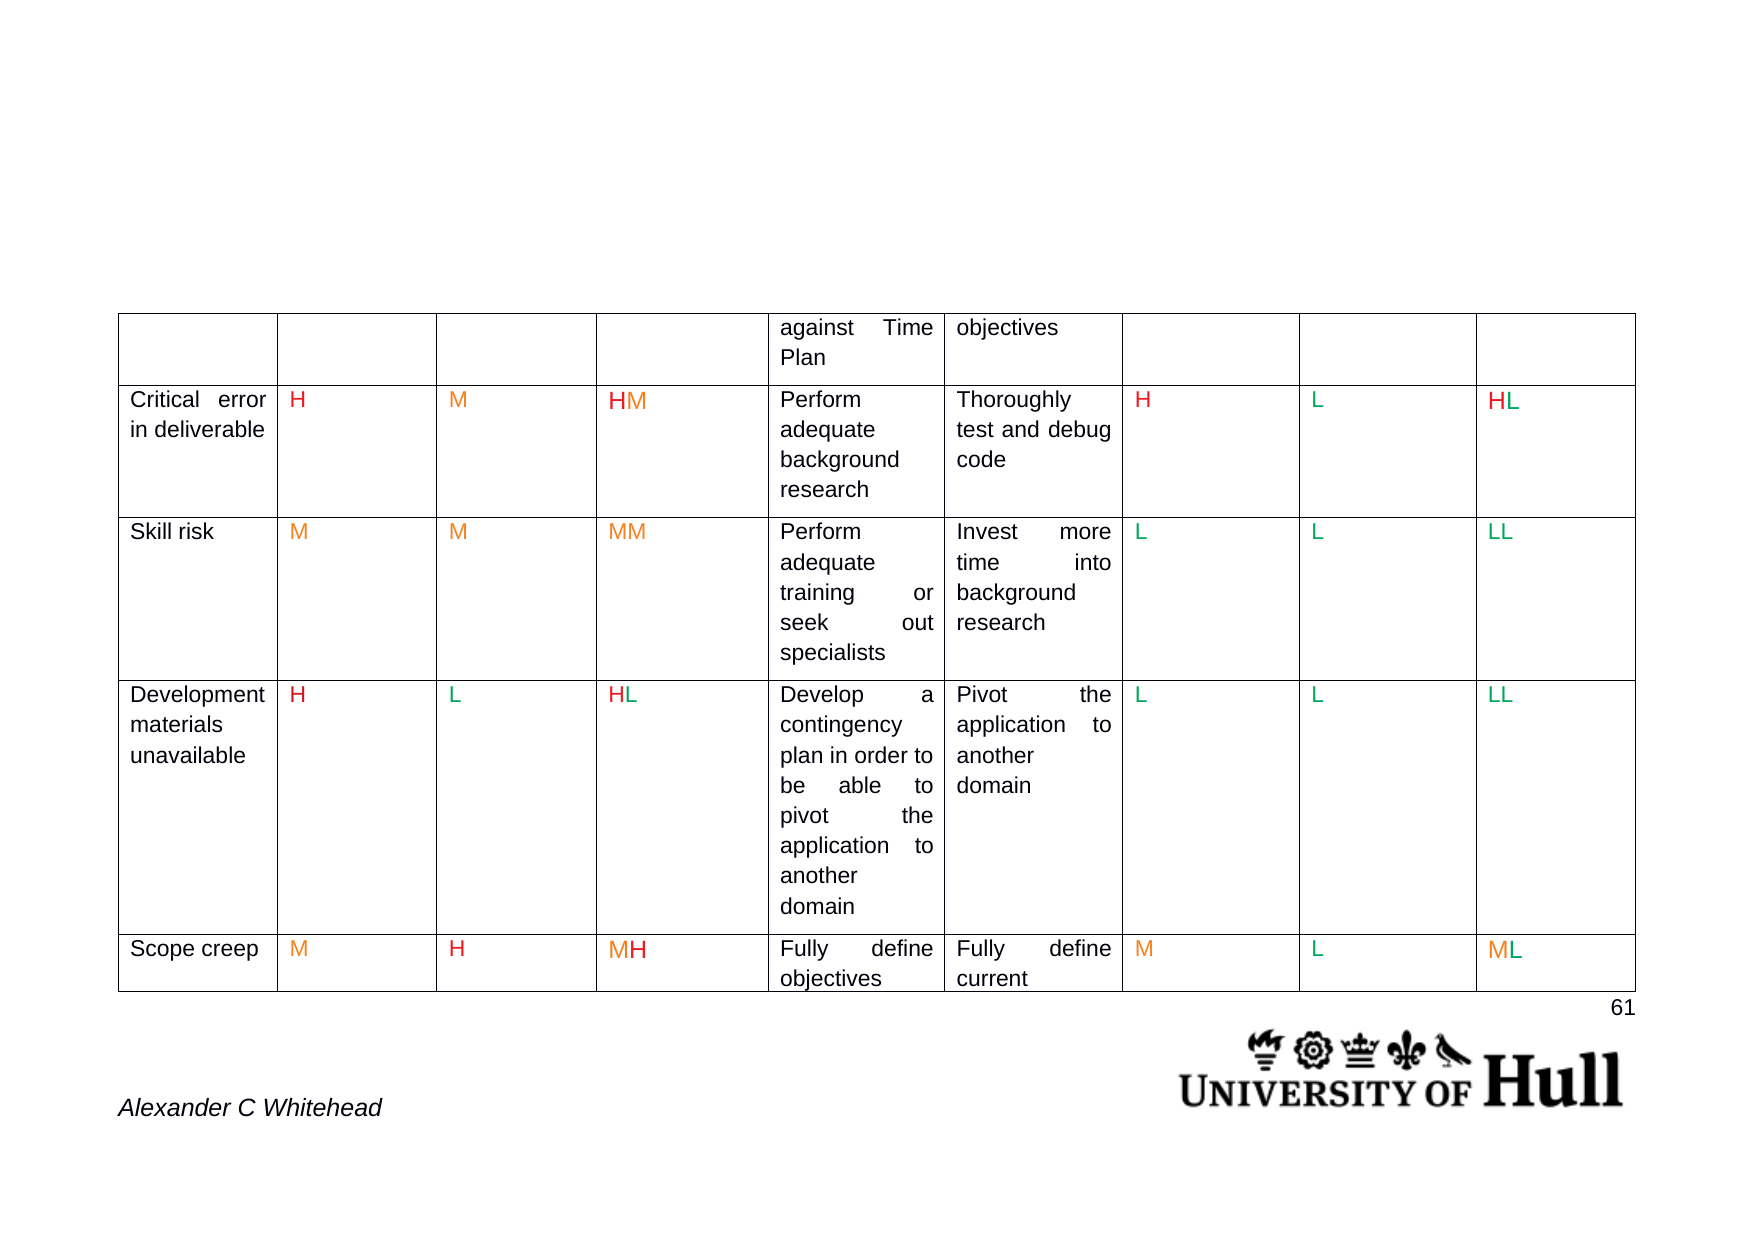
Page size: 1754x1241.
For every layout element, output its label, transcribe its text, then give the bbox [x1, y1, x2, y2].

table_cell L [1300, 518, 1476, 680]
table_cell Pivot the application to another domain [945, 681, 1122, 933]
table_cell H [1123, 386, 1299, 517]
table_cell L [1300, 935, 1476, 991]
table_cell against Time Plan [769, 314, 944, 385]
table_cell Development materials unavailable [119, 681, 277, 933]
table_cell Fully define objectives [769, 935, 944, 991]
table_cell MH [597, 935, 768, 991]
table_cell Thoroughly test and debug code [945, 386, 1122, 517]
table_cell Perform adequate training or seek out specialists [769, 518, 944, 680]
table_cell MM [597, 518, 768, 680]
table_cell H [278, 386, 436, 517]
table_cell [1300, 314, 1476, 385]
table_cell [597, 314, 768, 385]
table_cell objectives [945, 314, 1122, 385]
table_cell [119, 314, 277, 385]
table_cell HL [1477, 386, 1635, 517]
table_cell ML [1477, 935, 1635, 991]
table_cell LL [1477, 518, 1635, 680]
table_cell Fully define current [945, 935, 1122, 991]
table_cell H [437, 935, 596, 991]
table_cell M [1123, 935, 1299, 991]
table_cell L [1300, 681, 1476, 933]
table_cell [1477, 314, 1635, 385]
table_cell Develop a contingency plan in order to be able to pivot the application to another domain [769, 681, 944, 933]
table_cell [1123, 314, 1299, 385]
table_cell [437, 314, 596, 385]
table_cell Perform adequate background research [769, 386, 944, 517]
picture [1172, 1020, 1632, 1117]
table_cell L [1300, 386, 1476, 517]
table_cell HL [597, 681, 768, 933]
table_cell L [1123, 518, 1299, 680]
table_cell M [278, 518, 436, 680]
table_cell L [437, 681, 596, 933]
table_cell [278, 314, 436, 385]
table_cell H [278, 681, 436, 933]
table_cell Critical error in deliverable [119, 386, 277, 517]
table_cell M [278, 935, 436, 991]
table_cell M [437, 518, 596, 680]
table_cell Invest more time into background research [945, 518, 1122, 680]
table_cell L [1123, 681, 1299, 933]
table_cell HM [597, 386, 768, 517]
table_cell Skill risk [119, 518, 277, 680]
table_cell M [437, 386, 596, 517]
table_cell LL [1477, 681, 1635, 933]
table_cell Scope creep [119, 935, 277, 991]
